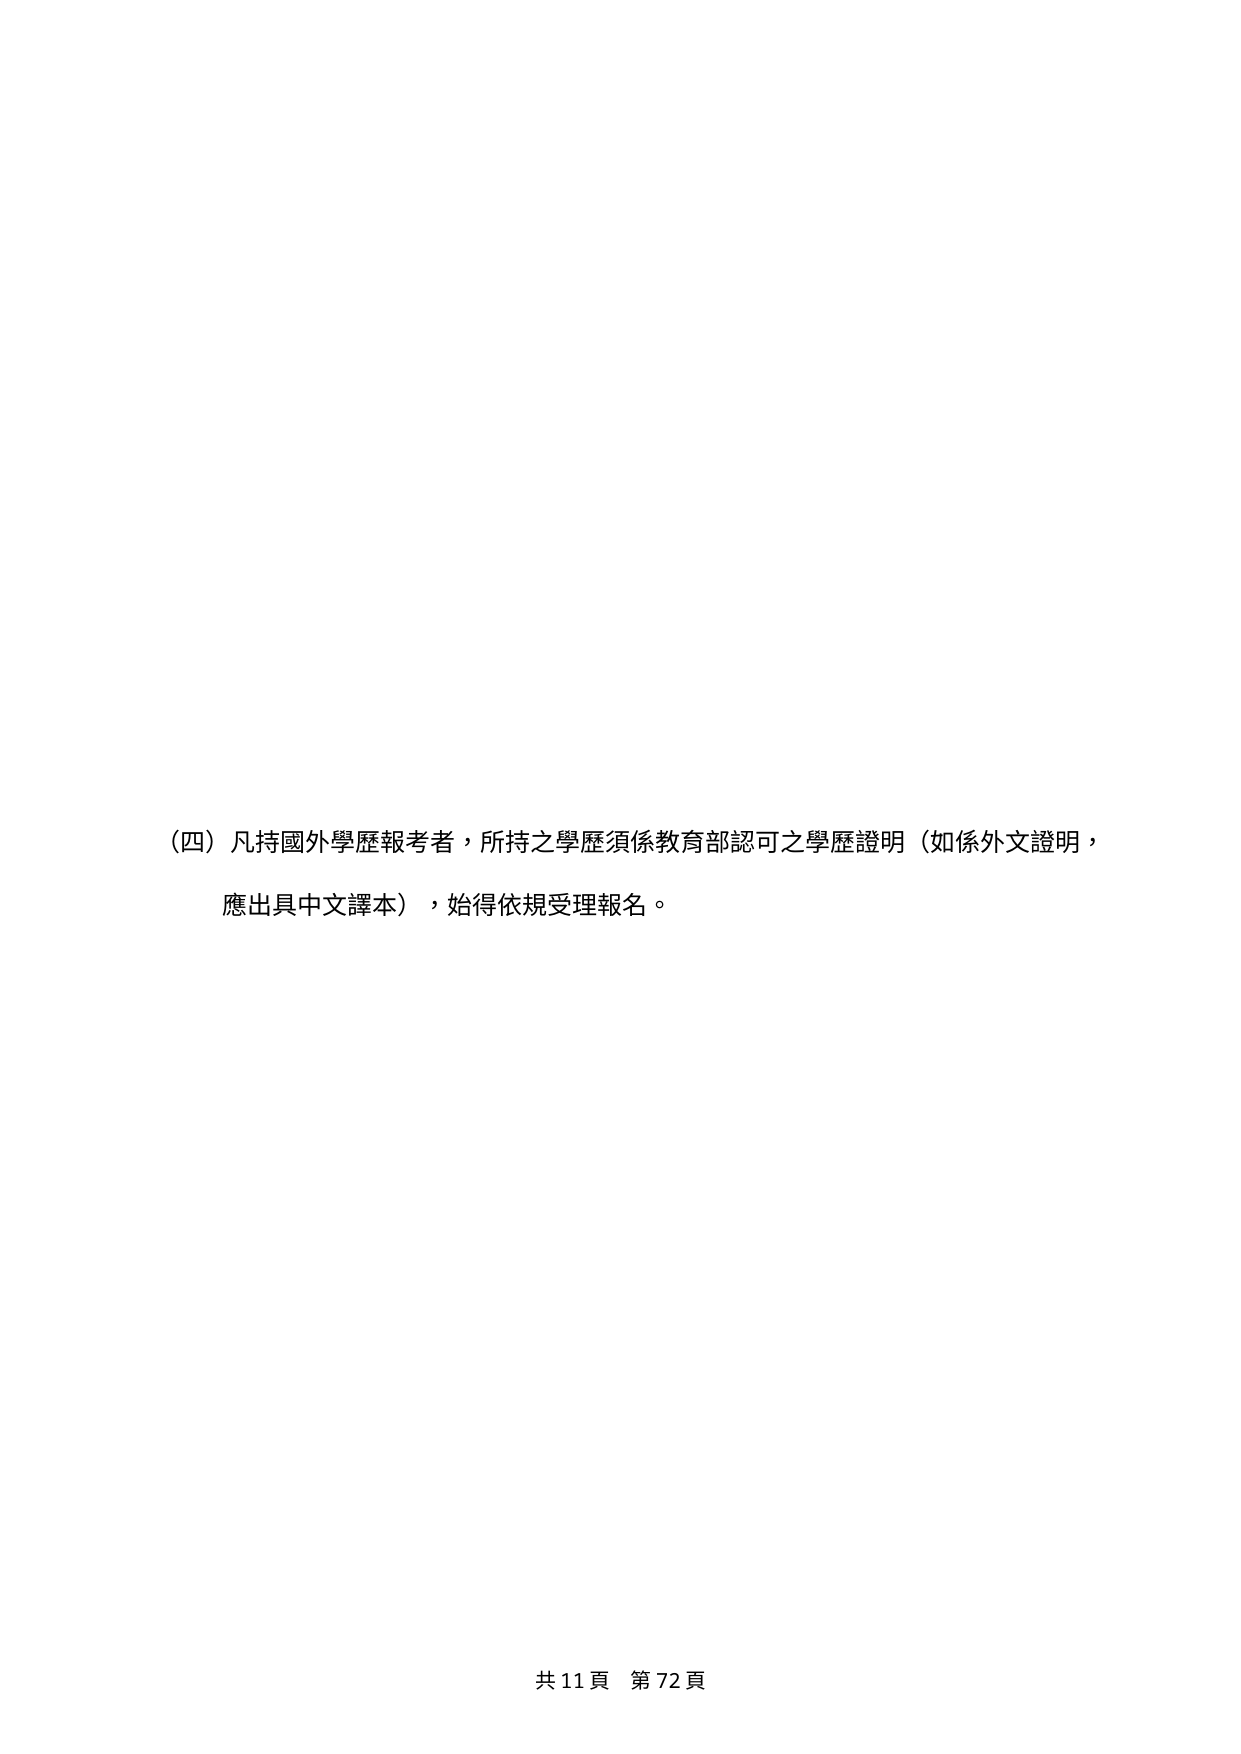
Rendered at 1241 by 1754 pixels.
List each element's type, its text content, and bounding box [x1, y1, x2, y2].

text （四）凡持國外學歷報考者，所持之學歷須係教育部認可之學歷證明（如係外文證明，應出具中文譯本），始得依規受理報名。 [156, 799, 1122, 924]
